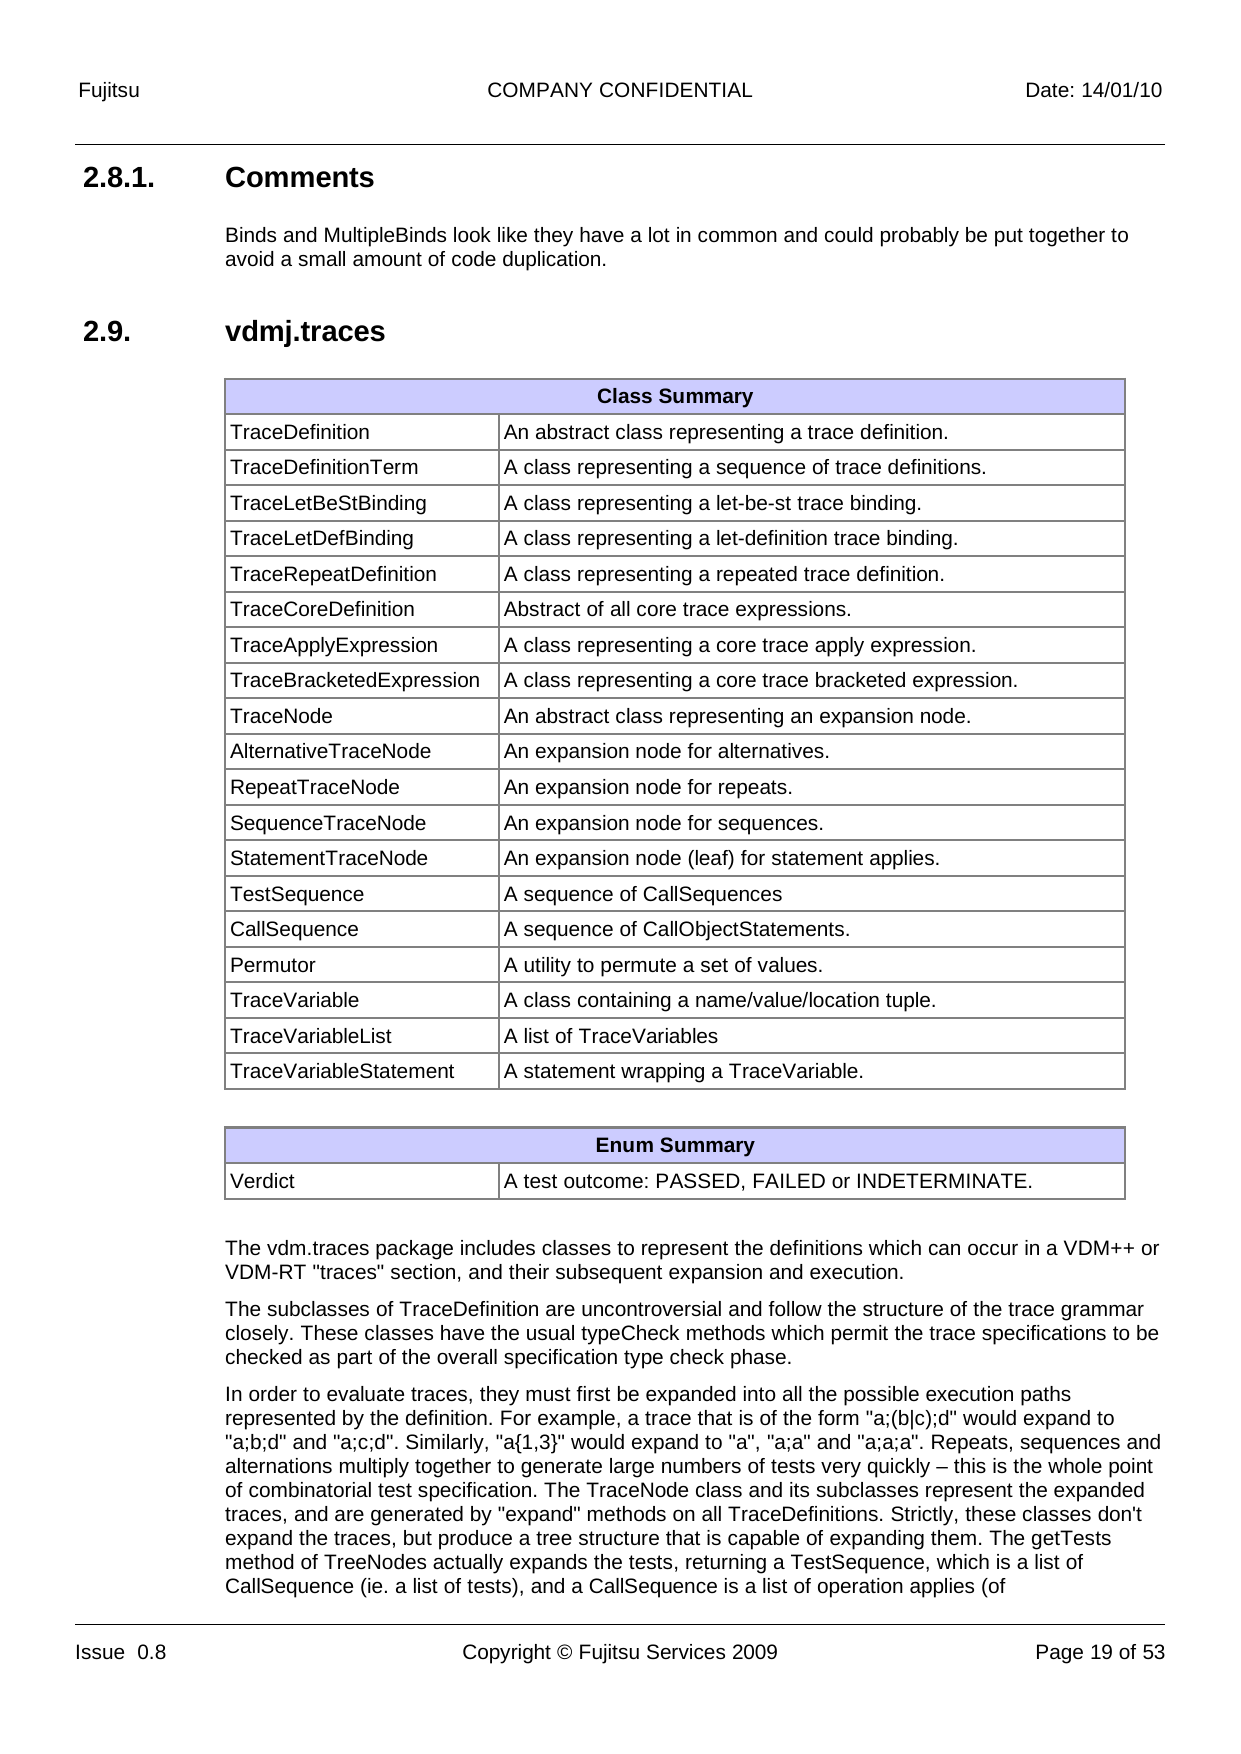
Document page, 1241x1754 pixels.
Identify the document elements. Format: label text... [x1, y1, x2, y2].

table_cell A statement wrapping a TraceVariable. [500, 1054, 1124, 1088]
table_cell Permutor [226, 948, 498, 981]
text The vdm.traces package includes classes to represent the definitions which can occur in a VDM++ or VDM-RT "traces" section, and their subsequent expansion and execution. [225, 1236, 1165, 1284]
table_cell RepeatTraceNode [226, 770, 498, 804]
table_cell A class representing a sequence of trace definitions. [500, 451, 1124, 484]
table_cell TraceVariableStatement [226, 1054, 498, 1088]
table_cell TraceDefinition [226, 415, 498, 448]
table_cell An expansion node (leaf) for statement applies. [500, 841, 1124, 875]
table_cell TraceCoreDefinition [226, 593, 498, 626]
subtitle Comments [75, 160, 1165, 193]
table_cell A class representing a core trace bracketed expression. [500, 664, 1124, 697]
table_cell TraceLetBeStBinding [226, 486, 498, 519]
text The subclasses of TraceDefinition are uncontroversial and follow the structure of the trace grammar closely. These classes have the usual typeCheck methods which permit the trace specifications to be checked as part of the overall specification type check phase. [225, 1297, 1165, 1369]
text In order to evaluate traces, they must first be expanded into all the possible execution paths represented by the definition. For example, a trace that is of the form "a;(b|c);d" would expand to "a;b;d" and "a;c;d". Similarly, "a{1,3}" would expand to "a", "a;a" and "a;a;a". Repeats, sequences and alternations multiply together to generate large numbers of tests very quickly – this is the whole point of combinatorial test specification. The TraceNode class and its subclasses represent the expanded traces, and are generated by "expand" methods on all TraceDefinitions. Strictly, these classes don't expand the traces, but produce a tree structure that is capable of expanding them. The getTests method of TreeNodes actually expands the tests, returning a TestSequence, which is a list of CallSequence (ie. a list of tests), and a CallSequence is a list of operation applies (of [225, 1381, 1165, 1598]
table_cell SequenceTraceNode [226, 806, 498, 839]
table_cell An expansion node for alternatives. [500, 735, 1124, 768]
table_cell TraceBracketedExpression [226, 664, 498, 697]
table_cell A class representing a let-definition trace binding. [500, 522, 1124, 555]
table_cell A list of TraceVariables [500, 1019, 1124, 1052]
table_header Class Summary [226, 380, 1124, 413]
table_cell CallSequence [226, 912, 498, 946]
table_cell TestSequence [226, 877, 498, 910]
table_cell An abstract class representing a trace definition. [500, 415, 1124, 448]
table_cell TraceVariable [226, 983, 498, 1017]
table_cell A sequence of CallObjectStatements. [500, 912, 1124, 946]
table_cell TraceNode [226, 699, 498, 733]
table_cell A utility to permute a set of values. [500, 948, 1124, 981]
table_cell Abstract of all core trace expressions. [500, 593, 1124, 626]
table_cell A class representing a let-be-st trace binding. [500, 486, 1124, 519]
table_cell An abstract class representing an expansion node. [500, 699, 1124, 733]
subtitle vdmj.traces [75, 314, 1165, 347]
table_cell TraceRepeatDefinition [226, 557, 498, 591]
table_cell TraceVariableList [226, 1019, 498, 1052]
table_cell A class representing a core trace apply expression. [500, 628, 1124, 662]
table_cell TraceLetDefBinding [226, 522, 498, 555]
table_cell A sequence of CallSequences [500, 877, 1124, 910]
table_cell StatementTraceNode [226, 841, 498, 875]
table_cell AlternativeTraceNode [226, 735, 498, 768]
table_cell TraceDefinitionTerm [226, 451, 498, 484]
table_cell A test outcome: PASSED, FAILED or INDETERMINATE. [500, 1164, 1124, 1197]
table_cell An expansion node for sequences. [500, 806, 1124, 839]
table_cell TraceApplyExpression [226, 628, 498, 662]
table_cell A class representing a repeated trace definition. [500, 557, 1124, 591]
text Binds and MultipleBinds look like they have a lot in common and could probably be put together to avoid a small amount of code duplication. [225, 223, 1165, 271]
table_cell Verdict [226, 1164, 498, 1197]
table_cell A class containing a name/value/location tuple. [500, 983, 1124, 1017]
table_header Enum Summary [226, 1129, 1124, 1162]
table_cell An expansion node for repeats. [500, 770, 1124, 804]
